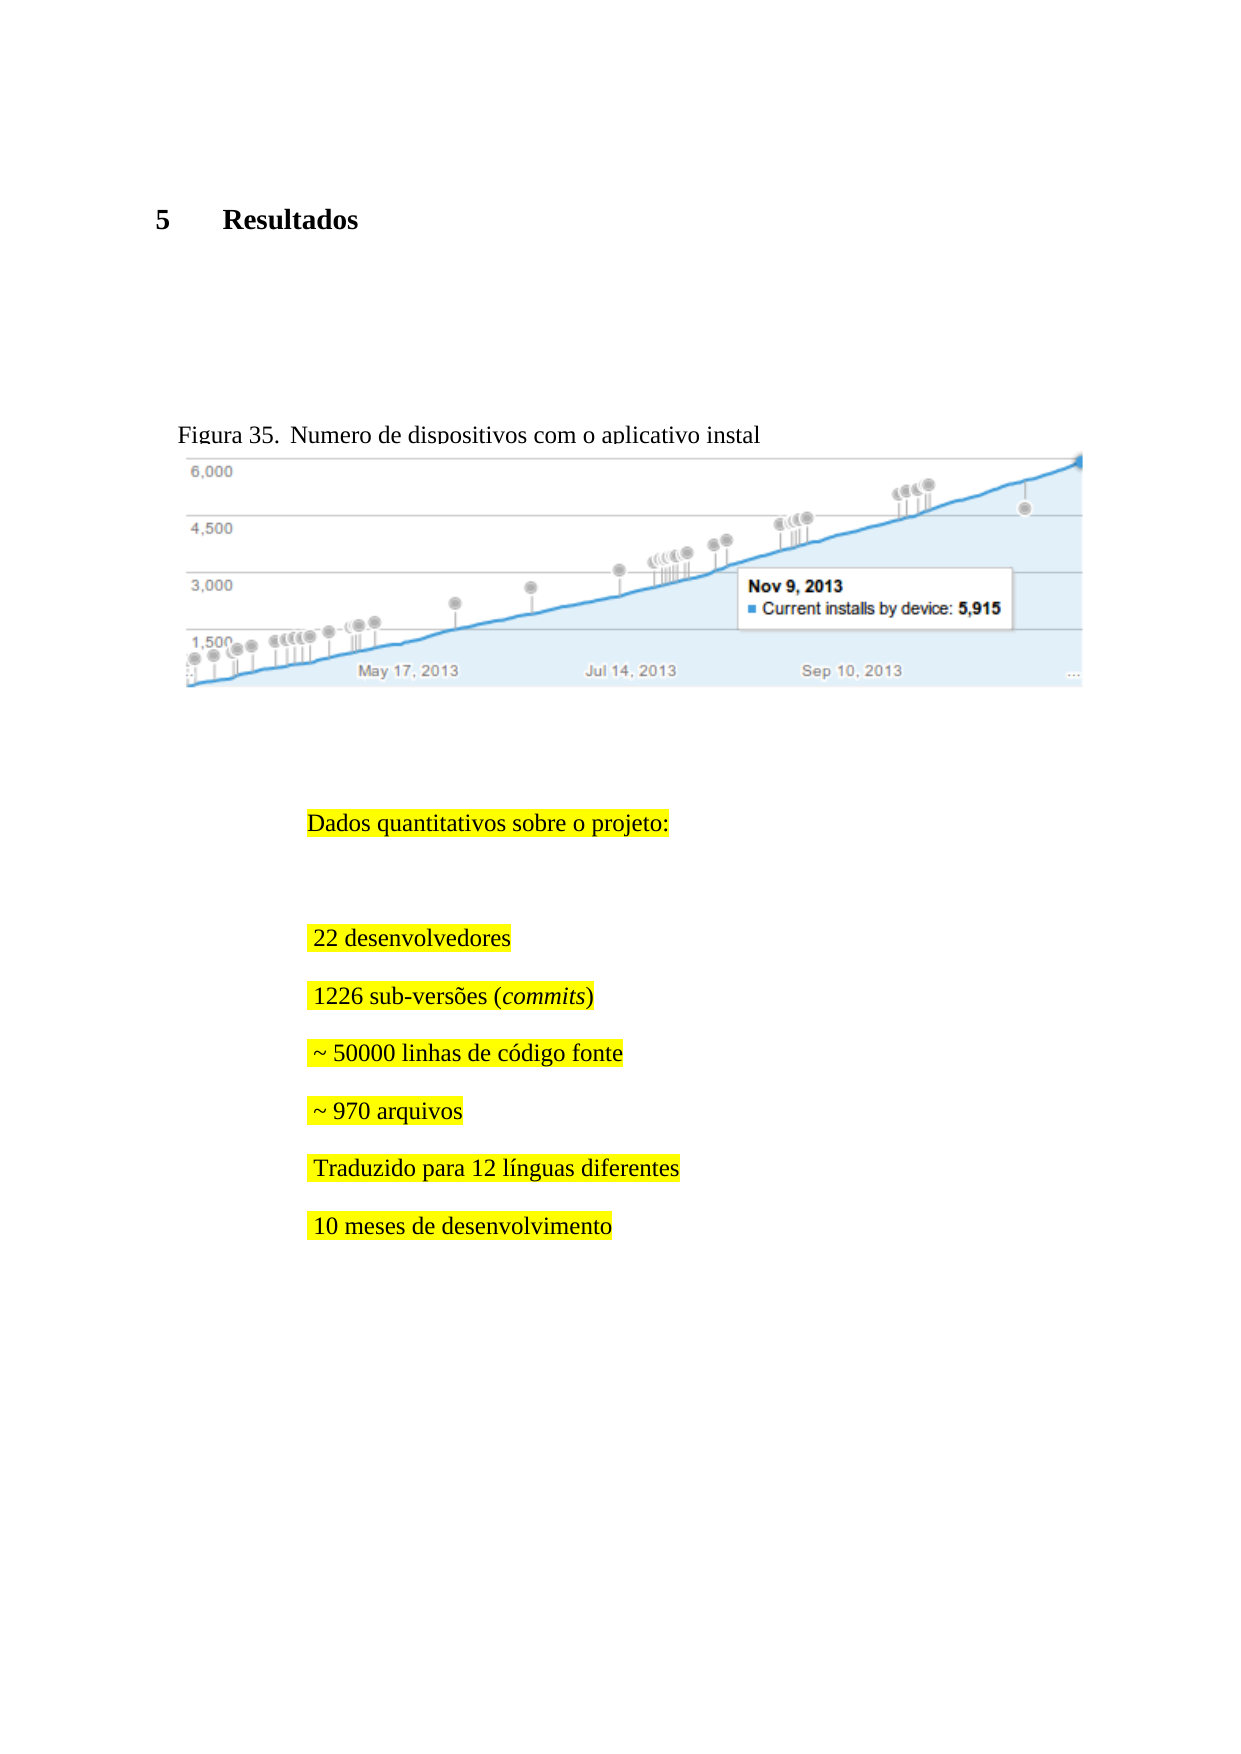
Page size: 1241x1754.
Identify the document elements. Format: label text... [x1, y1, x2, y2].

picture [177, 444, 1094, 708]
text 22 desenvolvedores [177, 923, 1121, 952]
text 10 meses de desenvolvimento [177, 1211, 1121, 1240]
text 1226 sub-versões (commits) [177, 981, 1121, 1010]
text Dados quantitativos sobre o projeto: [177, 808, 1121, 837]
text ~ 50000 linhas de código fonte [177, 1038, 1121, 1067]
subtitle Resultados [177, 202, 1121, 236]
text ~ 970 arquivos [177, 1096, 1121, 1125]
text Traduzido para 12 línguas diferentes [177, 1153, 1121, 1182]
list Numero de dispositivos com o aplicativo instal [177, 420, 1121, 449]
